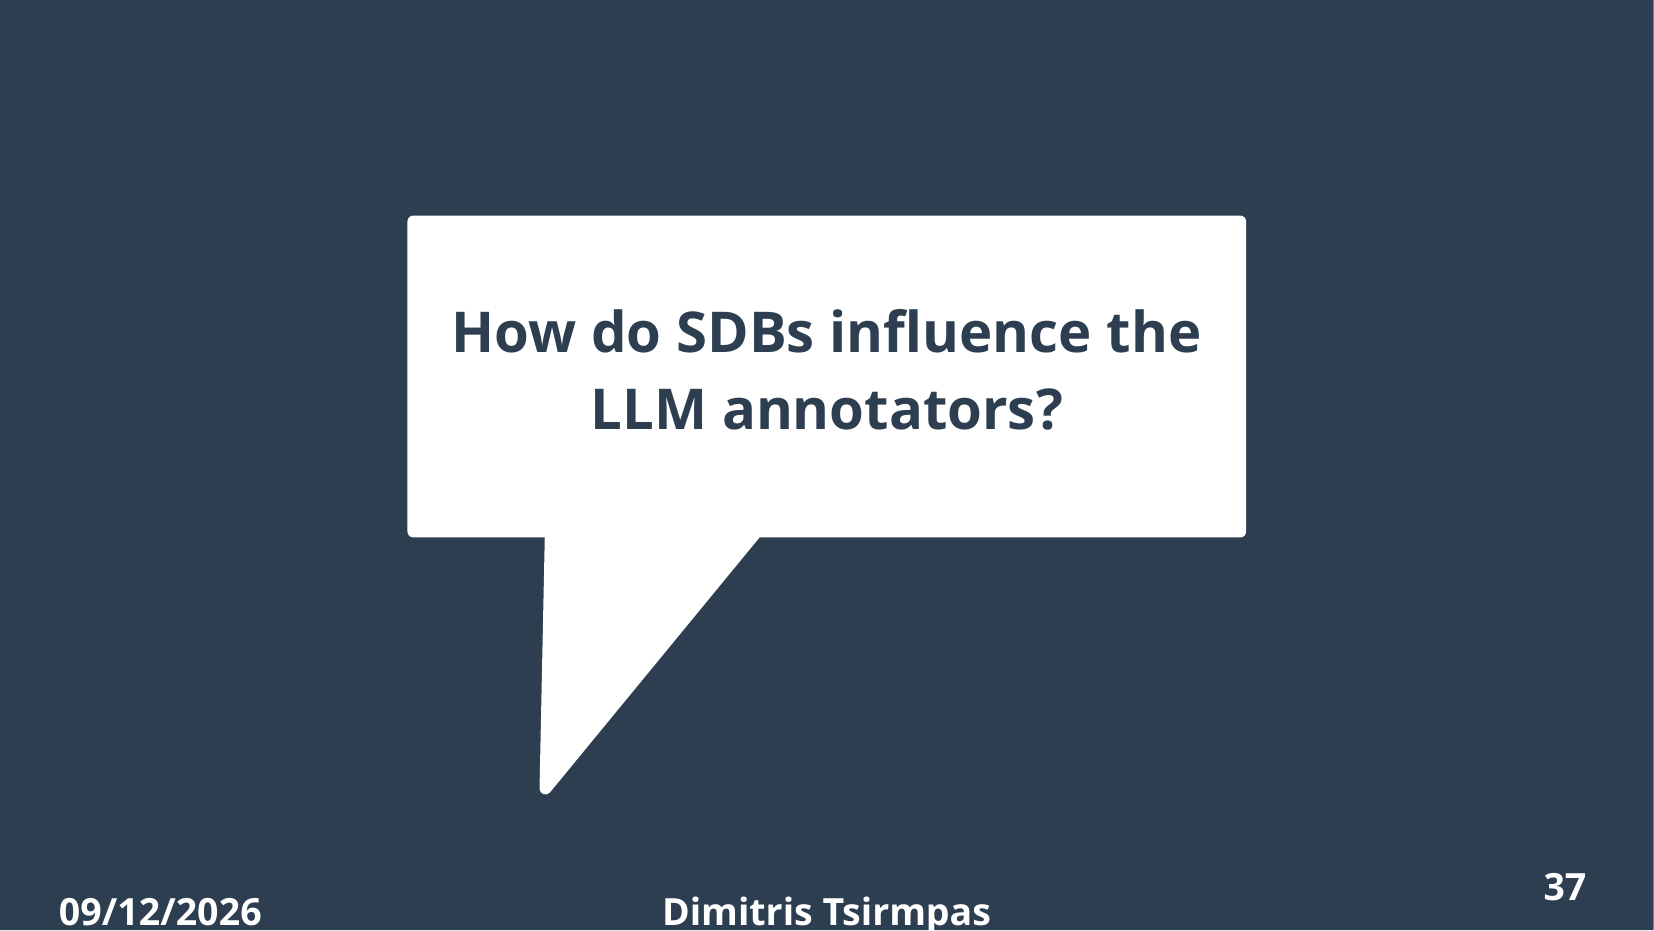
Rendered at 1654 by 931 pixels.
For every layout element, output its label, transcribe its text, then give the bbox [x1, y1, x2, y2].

title How do SDBs influence the LLM annotators? [442, 236, 1211, 502]
